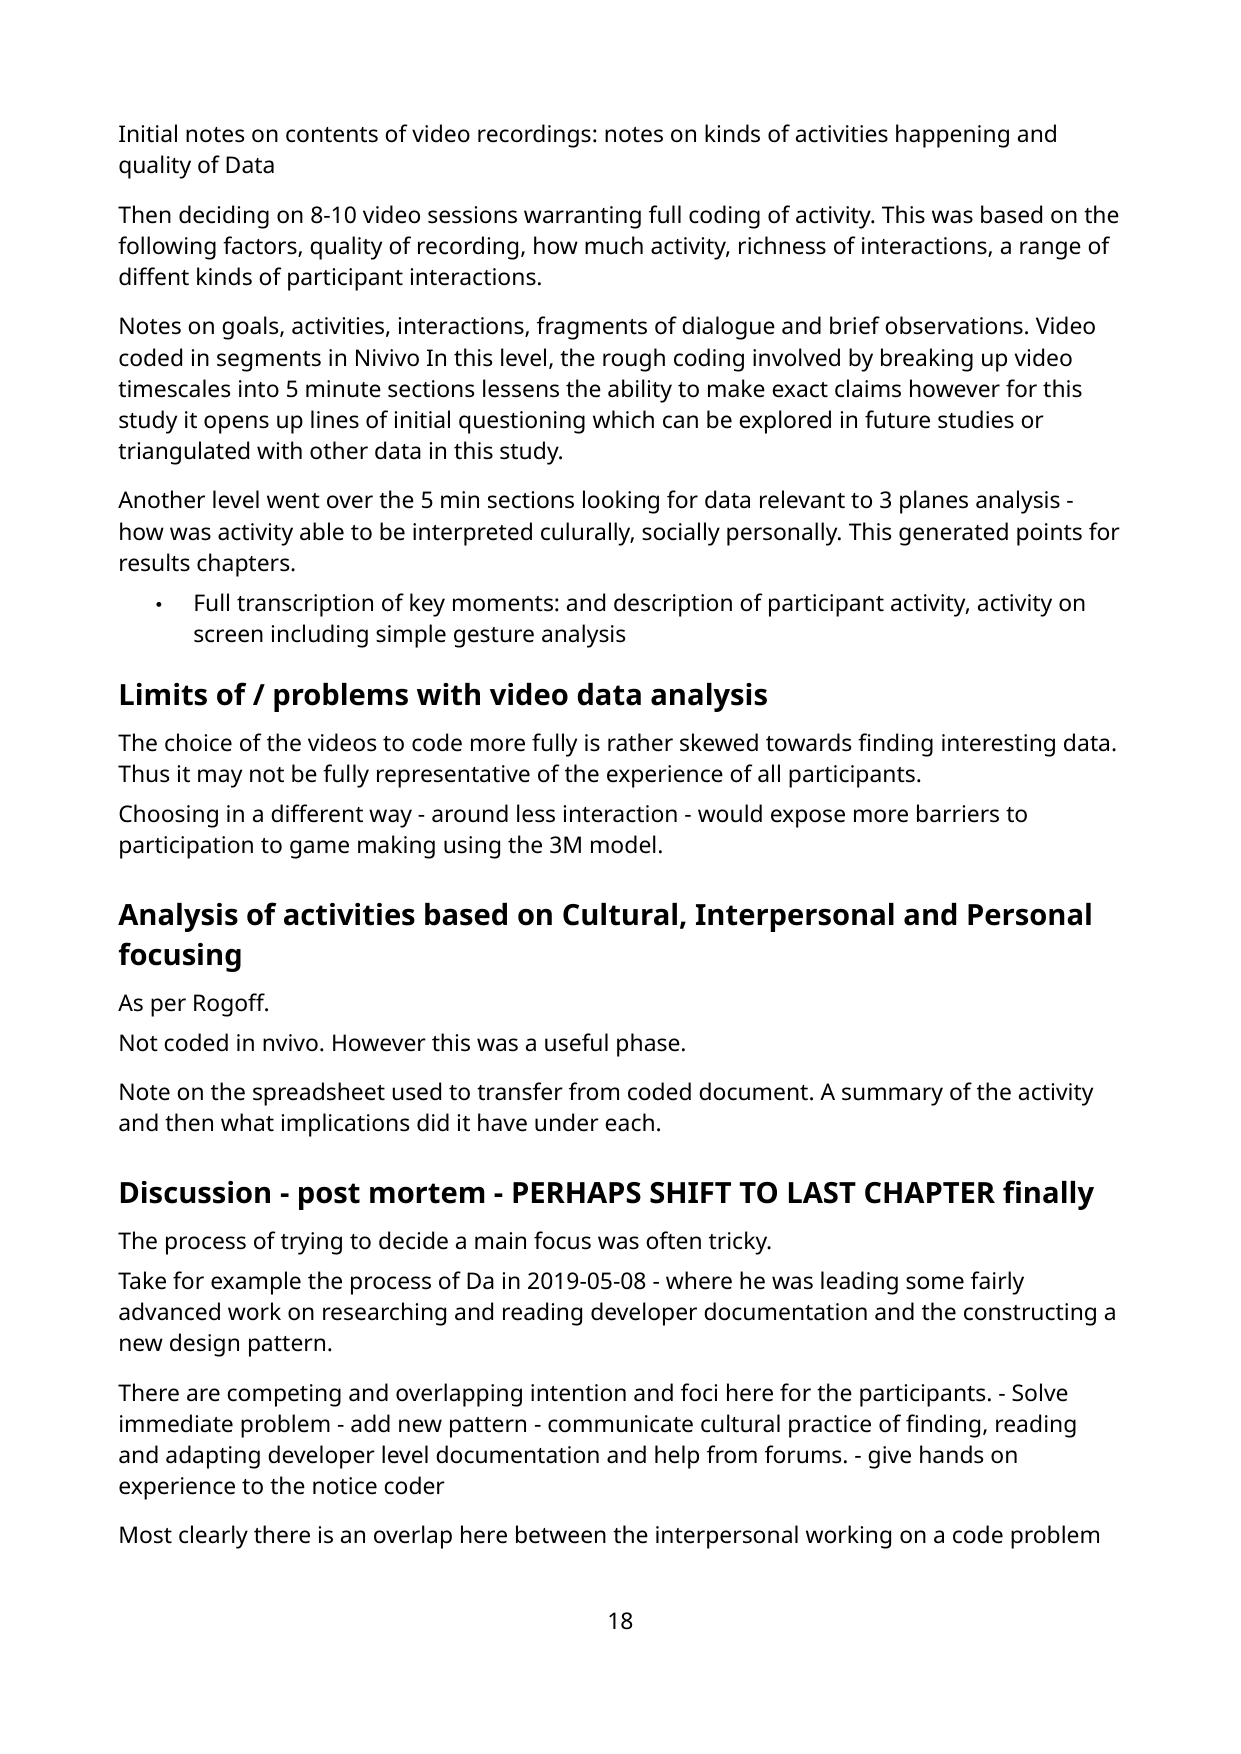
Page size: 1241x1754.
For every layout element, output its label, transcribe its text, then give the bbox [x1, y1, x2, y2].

text There are competing and overlapping intention and foci here for the participants. - Solve immediate problem - add new pattern - communicate cultural practice of finding, reading and adapting developer level documentation and help from forums. - give hands on experience to the notice coder [118, 1376, 1122, 1501]
subtitle Limits of / problems with video data analysis [118, 674, 1122, 714]
text As per Rogoff. [118, 987, 1122, 1018]
text Note on the spreadsheet used to transfer from coded document. A summary of the activity and then what implications did it have under each. [118, 1076, 1122, 1138]
text Then deciding on 8-10 video sessions warranting full coding of activity. This was based on the following factors, quality of recording, how much activity, richness of interactions, a range of diffent kinds of participant interactions. [118, 198, 1122, 292]
subtitle Analysis of activities based on Cultural, Interpersonal and Personal focusing [118, 895, 1122, 974]
text Notes on goals, activities, interactions, fragments of dialogue and brief observations. Video coded in segments in Nivivo In this level, the rough coding involved by breaking up video timescales into 5 minute sections lessens the ability to make exact claims however for this study it opens up lines of initial questioning which can be explored in future studies or triangulated with other data in this study. [118, 310, 1122, 466]
subtitle Discussion - post mortem - PERHAPS SHIFT TO LAST CHAPTER finally [118, 1172, 1122, 1212]
text The choice of the videos to code more fully is rather skewed towards finding interesting data. Thus it may not be fully representative of the experience of all participants. [118, 727, 1122, 789]
text The process of trying to decide a main focus was often tricky. [118, 1224, 1122, 1256]
text Choosing in a different way - around less interaction - would expose more barriers to participation to game making using the 3M model. [118, 798, 1122, 861]
text Most clearly there is an overlap here between the interpersonal working on a code problem [118, 1519, 1122, 1551]
text Another level went over the 5 min sections looking for data relevant to 3 planes analysis - how was activity able to be interpreted culurally, socially personally. This generated points for results chapters. [118, 484, 1122, 578]
text Take for example the process of Da in 2019-05-08 - where he was leading some fairly advanced work on researching and reading developer documentation and the constructing a new design pattern. [118, 1265, 1122, 1358]
list Full transcription of key moments: and description of participant activity, activity on screen including simple gesture analysis [156, 587, 1122, 649]
text Not coded in nvivo. However this was a useful phase. [118, 1027, 1122, 1058]
text Initial notes on contents of video recordings: notes on kinds of activities happening and quality of Data [118, 118, 1122, 181]
